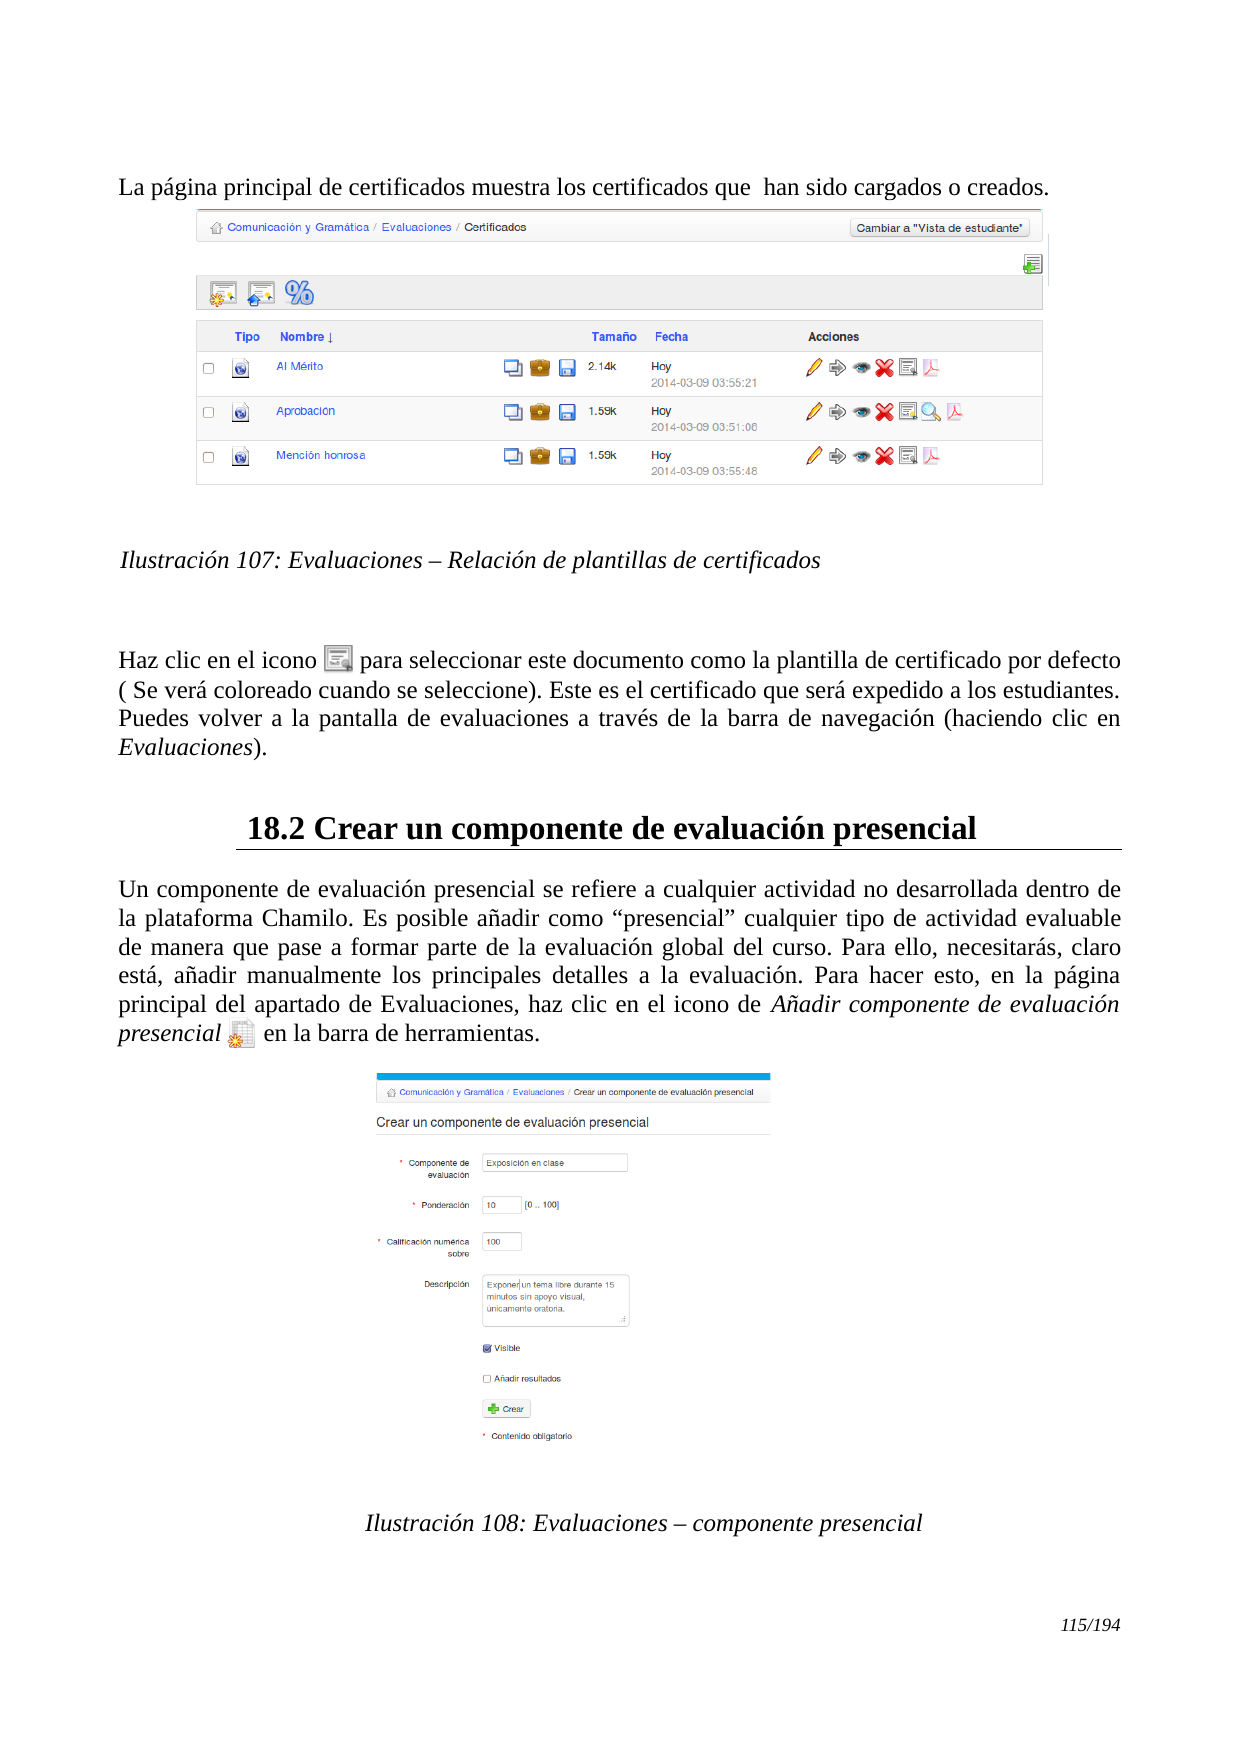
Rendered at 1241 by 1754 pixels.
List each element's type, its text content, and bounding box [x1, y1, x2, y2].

picture [323, 645, 354, 675]
picture [191, 209, 1049, 492]
subtitle Crear un componente de evaluación presencial [236, 808, 1122, 849]
text Ilustración 107: Evaluaciones – Relación de plantillas de certificados [120, 545, 1120, 574]
text Ilustración 108: Evaluaciones – componente presencial [365, 1508, 944, 1536]
text La página principal de certificados muestra los certificados que han sido cargados o creados. [118, 172, 1122, 200]
picture [372, 1073, 771, 1458]
picture [227, 1017, 258, 1048]
text Un componente de evaluación presencial se refiere a cualquier actividad no desarrollada dentro de la plataforma Chamilo. Es posible añadir como “presencial” cualquier tipo de actividad evaluable de manera que pase a formar parte de la evaluación global del curso. Para ello, necesitarás, claro está, añadir manualmente los principales detalles a la evaluación. Para hacer esto, en la página principal del apartado de Evaluaciones, haz clic en el icono de Añadir componente de evaluación presencial en la barra de herramientas. [118, 874, 1122, 1047]
text Haz clic en el icono para seleccionar este documento como la plantilla de certificado por defecto ( Se verá coloreado cuando se seleccione). Este es el certificado que será expedido a los estudiantes. Puedes volver a la pantalla de evaluaciones a través de la barra de navegación (haciendo clic en Evaluaciones). [118, 645, 1122, 761]
